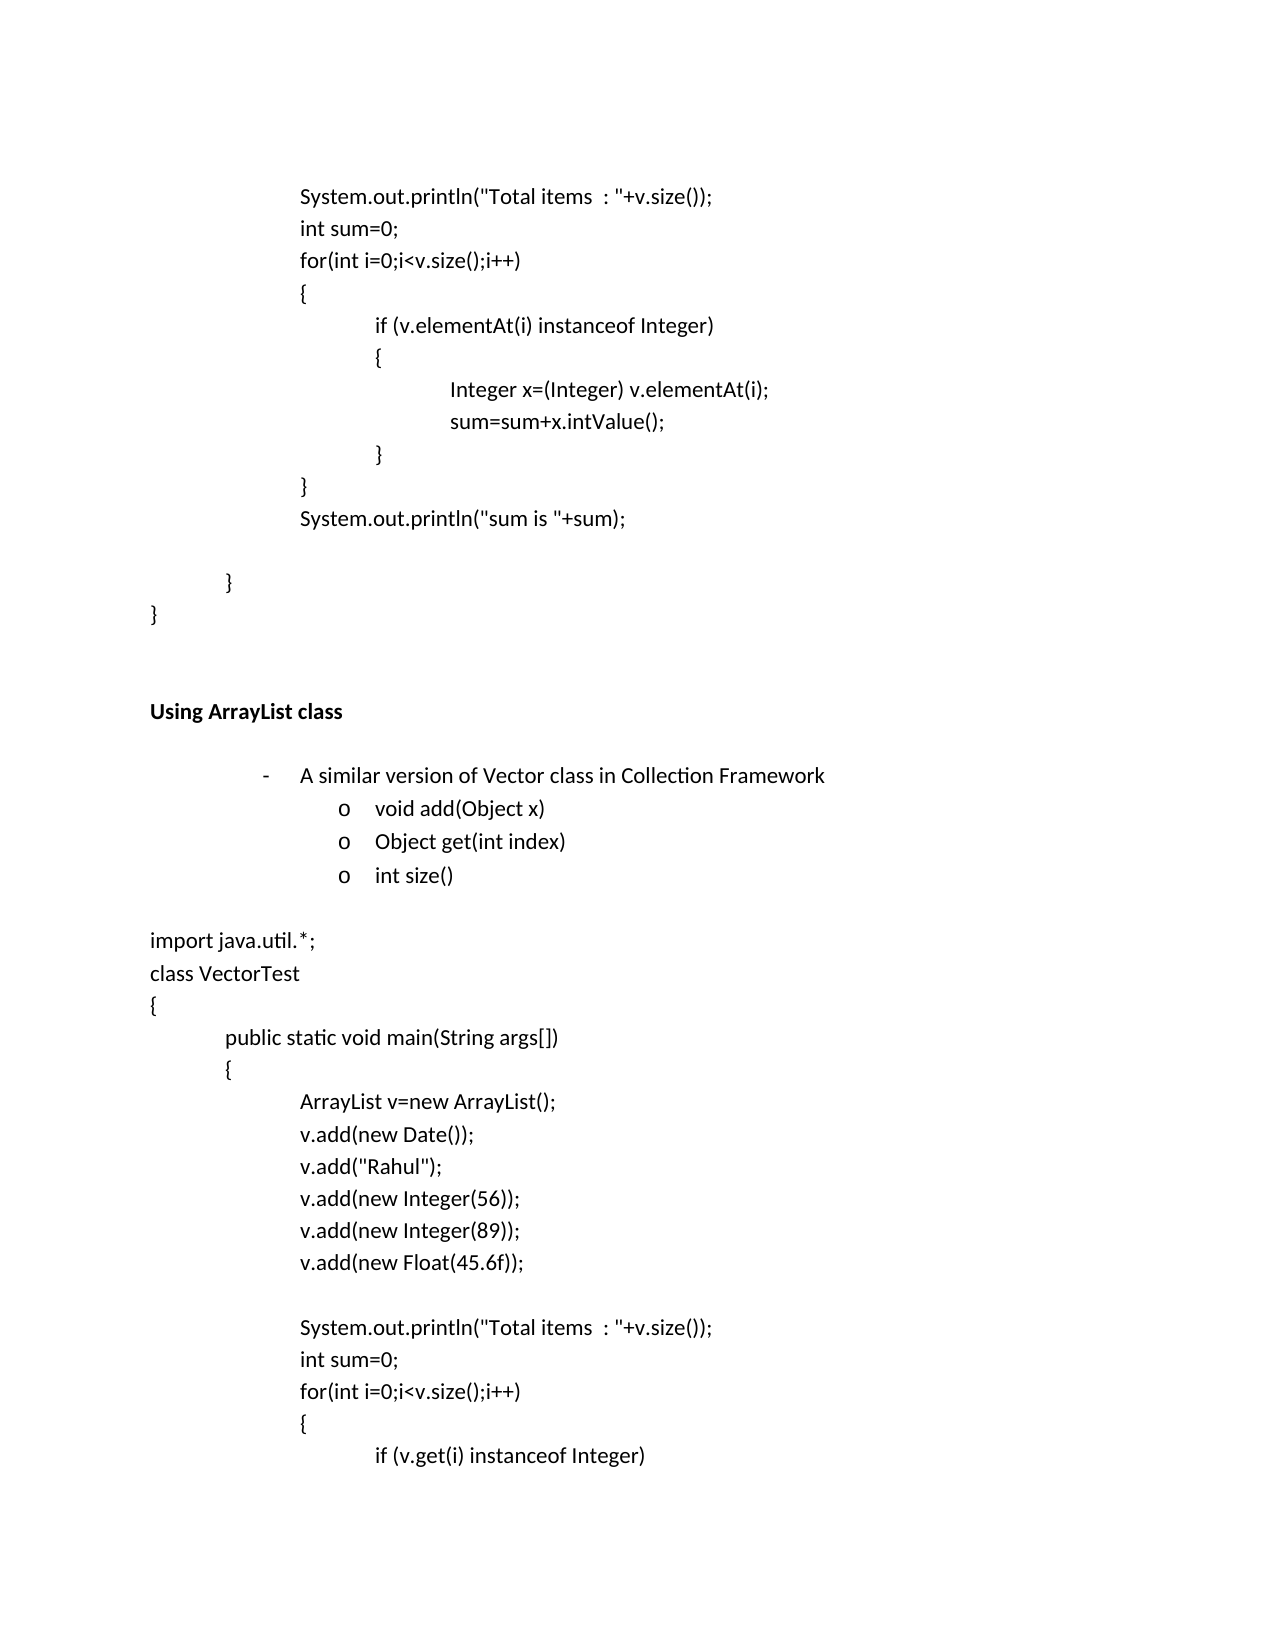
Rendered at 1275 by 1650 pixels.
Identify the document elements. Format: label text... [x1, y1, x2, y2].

text } [150, 568, 1125, 596]
text v.add(new Integer(56)); [150, 1184, 1125, 1212]
text } [150, 472, 1125, 500]
text { [150, 279, 1125, 307]
text if (v.get(i) instanceof Integer) [150, 1442, 1125, 1469]
text class VectorTest [150, 959, 1125, 987]
text System.out.println("sum is "+sum); [150, 504, 1125, 532]
text if (v.elementAt(i) instanceof Integer) [150, 311, 1125, 339]
text { [150, 1409, 1125, 1437]
text v.add(new Date()); [150, 1120, 1125, 1148]
text import java.util.*; [150, 927, 1125, 954]
text v.add(new Integer(89)); [150, 1216, 1125, 1244]
text ArrayList v=new ArrayList(); [150, 1087, 1125, 1116]
list Object get(int index) [337, 827, 1125, 856]
text int sum=0; [150, 214, 1125, 242]
text } [150, 440, 1125, 468]
text for(int i=0;i<v.size();i++) [150, 1377, 1125, 1405]
list int size() [337, 861, 1125, 890]
text System.out.println("Total items : "+v.size()); [150, 182, 1125, 210]
text { [150, 343, 1125, 371]
text public static void main(String args[]) [150, 1023, 1125, 1051]
text { [150, 1055, 1125, 1083]
list void add(Object x) [337, 794, 1125, 823]
text v.add("Rahul"); [150, 1152, 1125, 1180]
text int sum=0; [150, 1345, 1125, 1373]
text System.out.println("Total items : "+v.size()); [150, 1313, 1125, 1341]
text v.add(new Float(45.6f)); [150, 1248, 1125, 1276]
text { [150, 991, 1125, 1019]
text } [150, 601, 1125, 629]
text sum=sum+x.intValue(); [150, 407, 1125, 436]
list A similar version of Vector class in Collection Framework [262, 762, 1125, 789]
text Integer x=(Integer) v.elementAt(i); [150, 375, 1125, 403]
text Using ArrayList class [150, 697, 1125, 725]
text for(int i=0;i<v.size();i++) [150, 247, 1125, 274]
